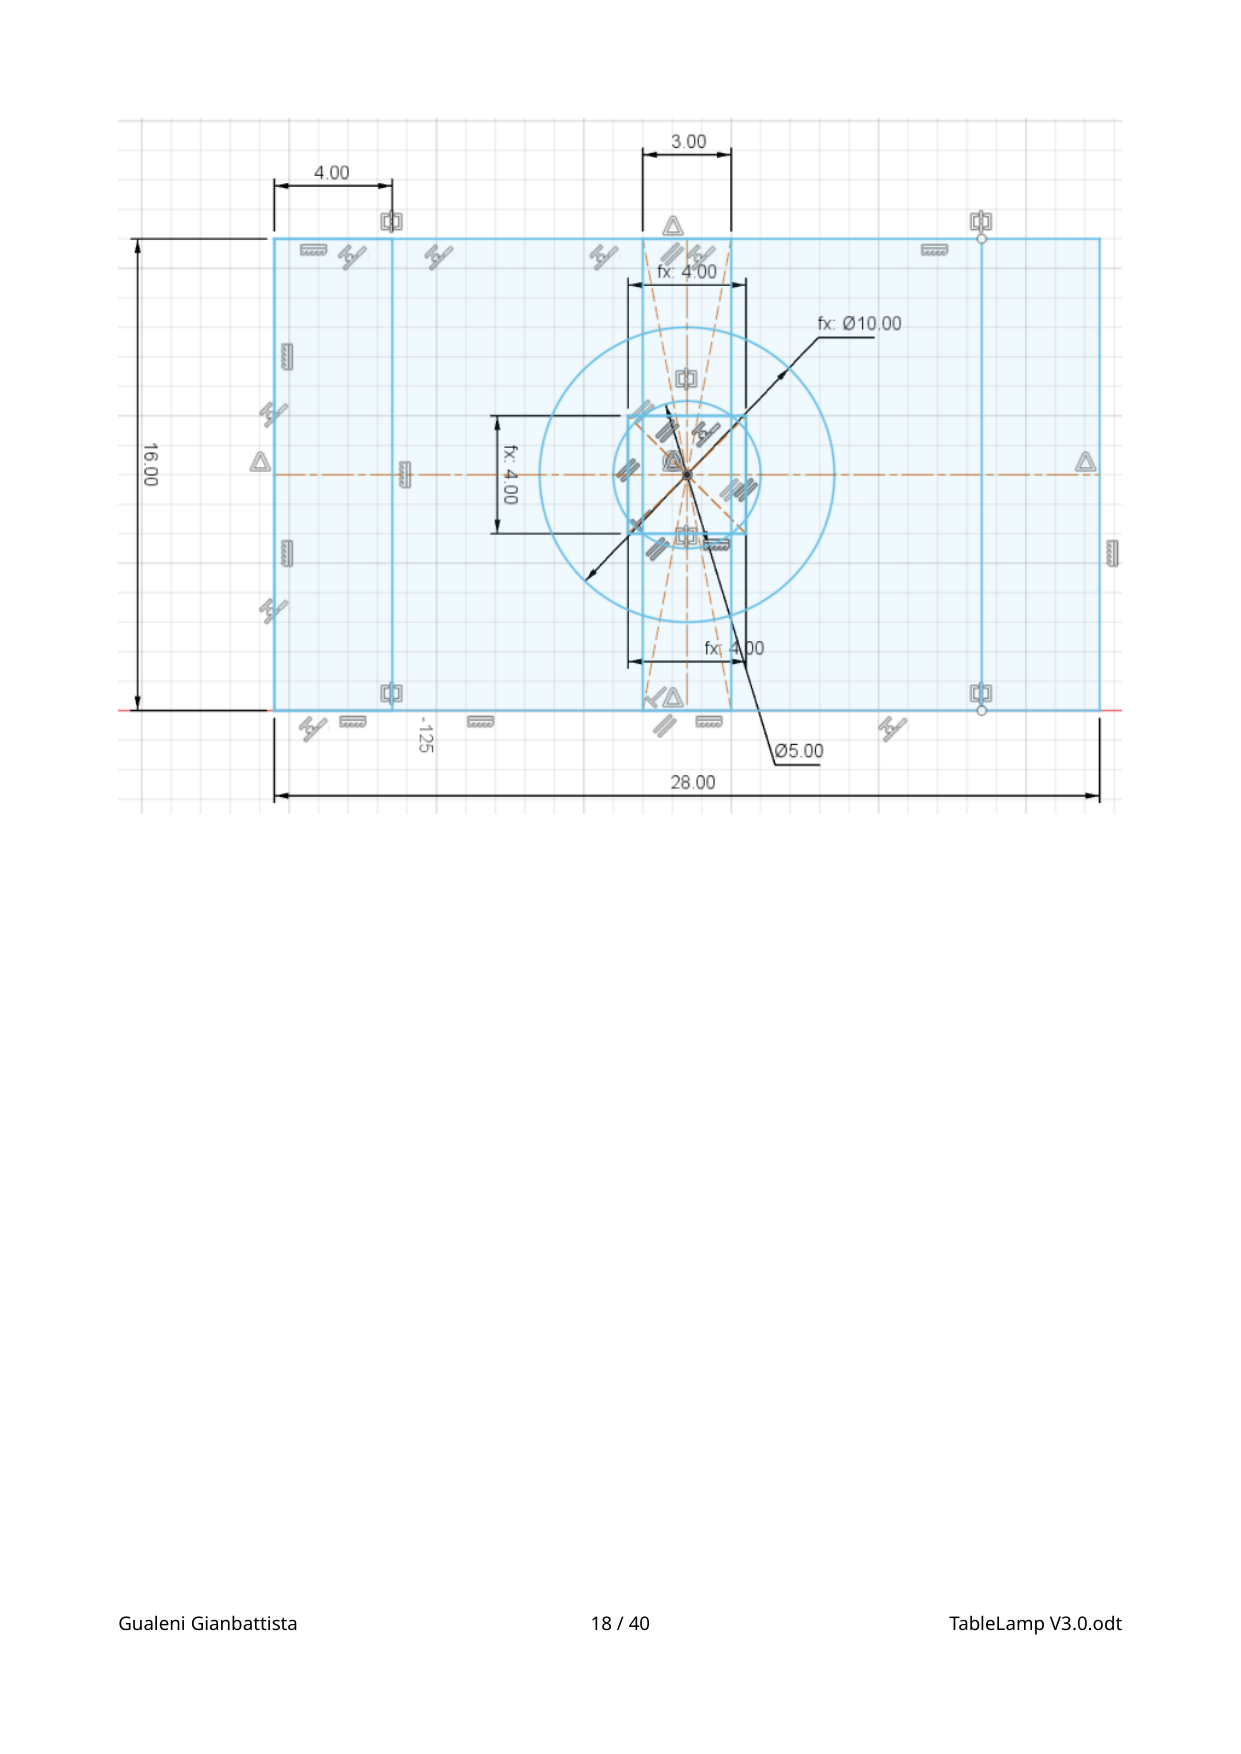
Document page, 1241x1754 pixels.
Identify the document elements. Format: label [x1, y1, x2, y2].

picture [118, 118, 1123, 814]
